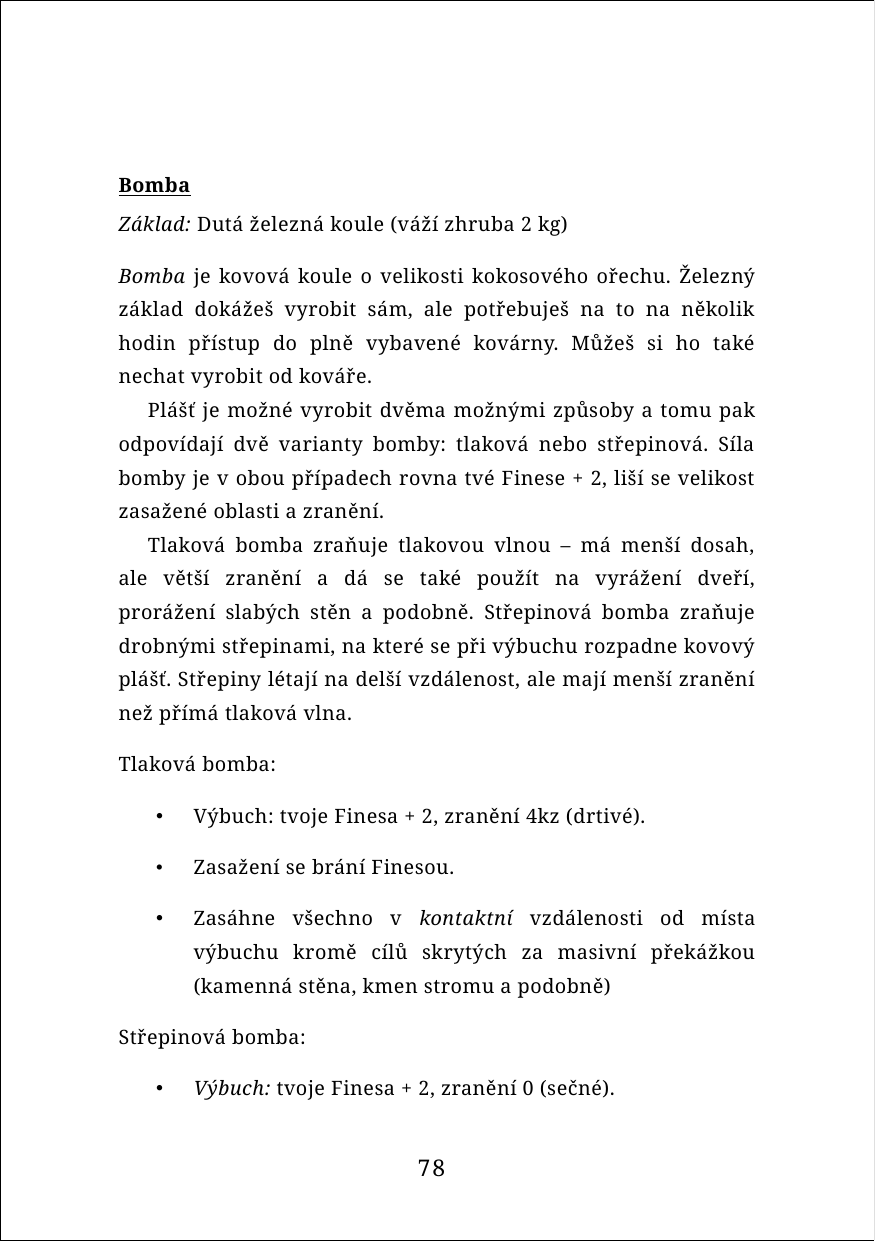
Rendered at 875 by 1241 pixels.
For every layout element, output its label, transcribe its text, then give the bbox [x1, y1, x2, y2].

list Zasáhne všechno v kontaktní vzdálenosti od místa výbuchu kromě cílů skrytých za masivní překážkou (kamenná stěna, kmen stromu a podobně) [156, 905, 756, 999]
text Základ: Dutá železná koule (váží zhruba 2 kg) [118, 211, 756, 237]
text Střepinová bomba: [118, 1023, 756, 1050]
list Výbuch: tvoje Finesa + 2, zranění 4kz (drtivé). [156, 802, 756, 829]
list Zasažení se brání Finesou. [156, 853, 756, 880]
text Bomba je kovová koule o velikosti kokosového ořechu. Železný základ dokážeš vyrobit sám, ale potřebuješ na to na několik hodin přístup do plně vybavené kovárny. Můžeš si ho také nechat vyrobit od kováře. Plášť je možné vyrobit dvěma možnými způsoby a tomu pak odpovídají dvě varianty bomby: tlaková nebo střepinová. Síla bomby je v obou případech rovna tvé Finese + 2, liší se velikost zasažené oblasti a zranění. Tlaková bomba zraňuje tlakovou vlnou – má menší dosah, ale větší zranění a dá se také použít na vyrážení dveří, prorážení slabých stěn a podobně. Střepinová bomba zraňuje drobnými střepinami, na které se při výbuchu rozpadne kovový plášť. Střepiny létají na delší vzdálenost, ale mají menší zranění než přímá tlaková vlna. [118, 262, 756, 726]
list Výbuch: tvoje Finesa + 2, zranění 0 (sečné). [156, 1075, 756, 1102]
subtitle Bomba [118, 172, 756, 199]
text Tlaková bomba: [118, 751, 756, 778]
